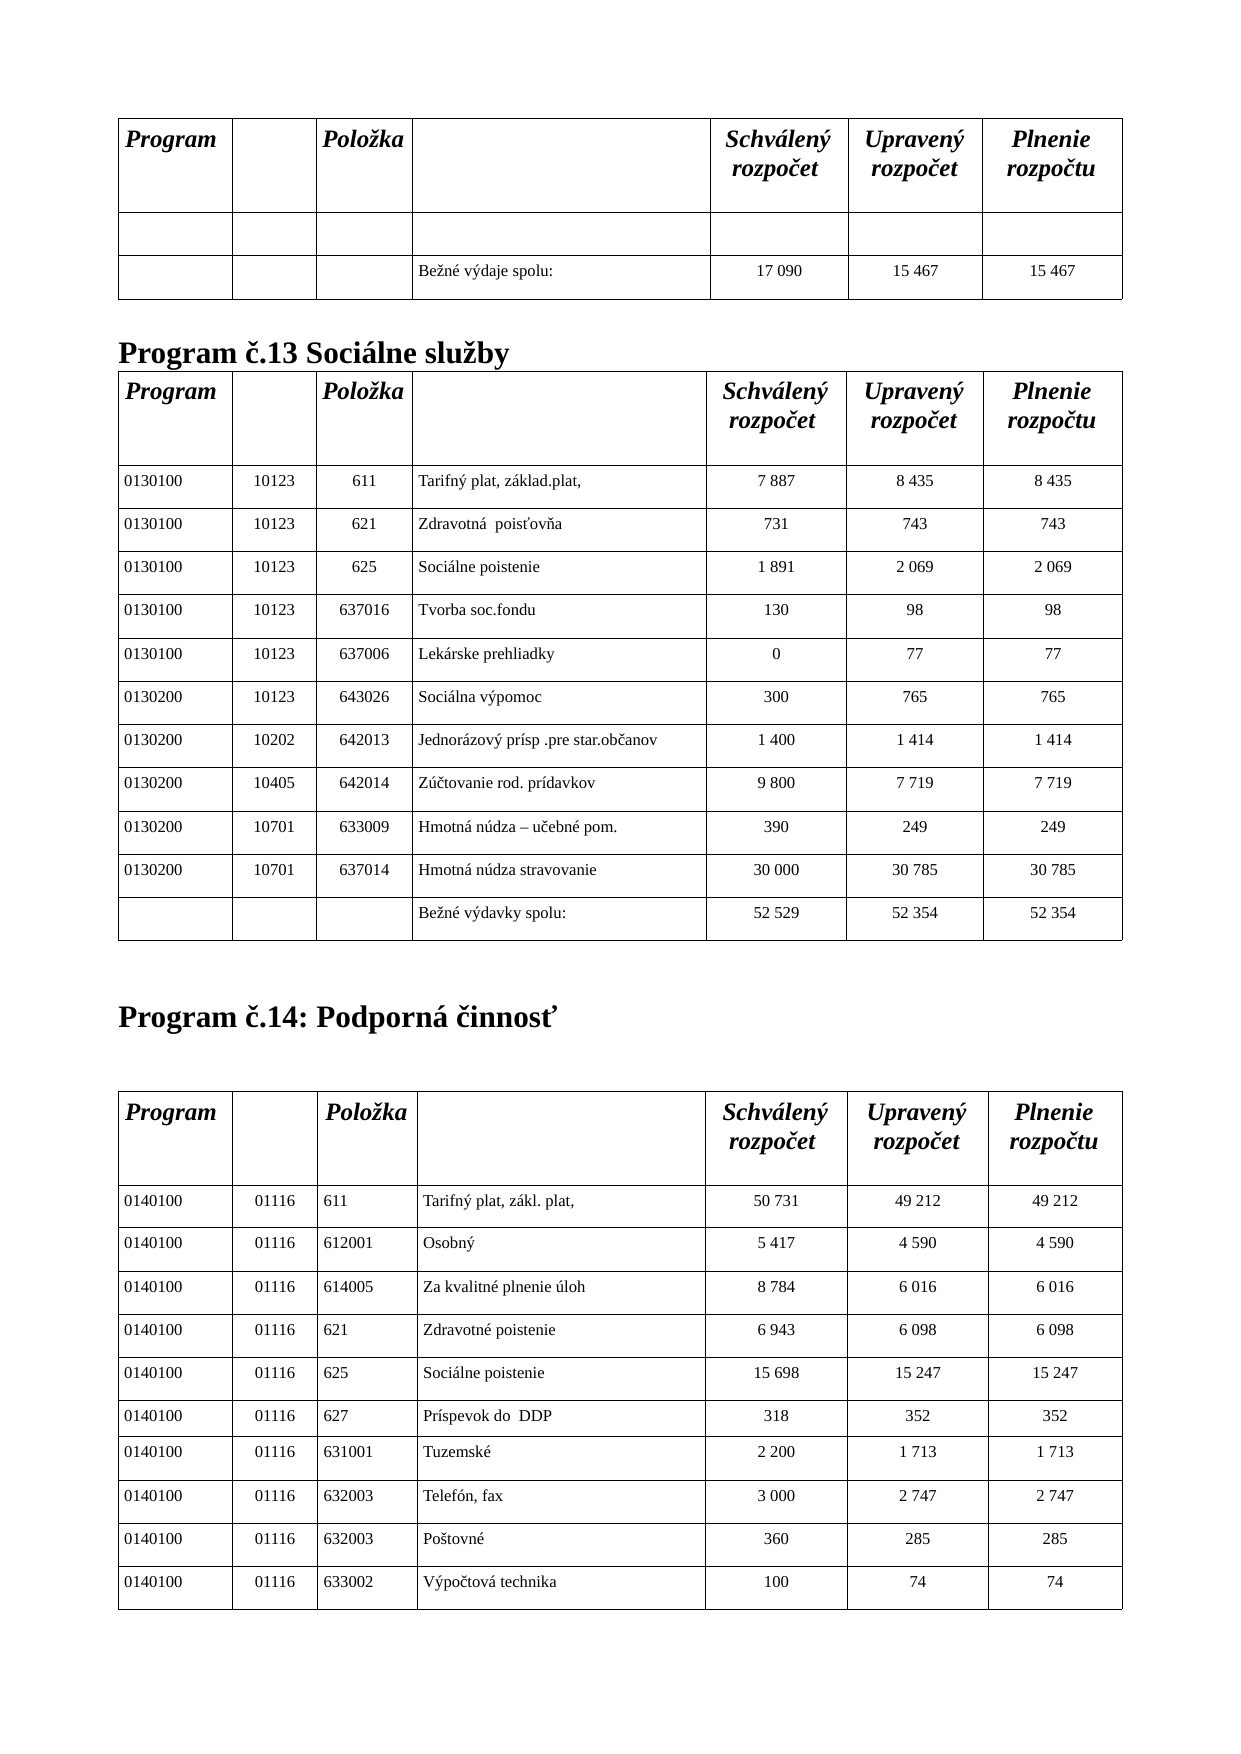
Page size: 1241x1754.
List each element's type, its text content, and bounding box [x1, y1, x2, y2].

table_cell 10123 [233, 466, 316, 508]
table_cell 1 414 [847, 725, 983, 767]
table_cell 30 785 [847, 855, 983, 897]
table_cell 15 467 [983, 256, 1122, 299]
table_cell 52 354 [984, 898, 1122, 940]
table_cell 7 719 [847, 768, 983, 811]
table_cell 0130200 [119, 768, 232, 811]
table_cell 625 [318, 1358, 417, 1400]
table_cell 633009 [317, 812, 412, 854]
table_cell Bežné výdavky spolu: [413, 898, 706, 940]
table_cell 621 [318, 1315, 417, 1357]
table_cell 1 414 [984, 725, 1122, 767]
table_cell 249 [984, 812, 1122, 854]
table_cell [233, 213, 316, 255]
table_header Plnenie rozpočtu [989, 1092, 1122, 1185]
table_cell 642014 [317, 768, 412, 811]
table_cell 10123 [233, 509, 316, 551]
table_cell 743 [984, 509, 1122, 551]
table_cell Jednorázový prísp .pre star.občanov [413, 725, 706, 767]
table_cell 0140100 [119, 1401, 232, 1436]
table_cell 10123 [233, 552, 316, 594]
table_cell 9 800 [707, 768, 846, 811]
table_cell [119, 256, 232, 299]
table_cell [317, 898, 412, 940]
table_cell 15 698 [706, 1358, 847, 1400]
table_cell 7 719 [984, 768, 1122, 811]
table_cell 0130100 [119, 509, 232, 551]
table_cell 2 747 [848, 1481, 988, 1523]
table_cell Tarifný plat, zákl. plat, [418, 1186, 705, 1227]
table_cell 743 [847, 509, 983, 551]
table_cell Výpočtová technika [418, 1567, 705, 1609]
table_header Program [119, 119, 232, 212]
table_cell 6 016 [989, 1272, 1122, 1314]
table_header [233, 372, 316, 465]
table_header Schválený rozpočet [711, 119, 848, 212]
table_cell 01116 [233, 1186, 317, 1227]
table_cell Sociálna výpomoc [413, 682, 706, 724]
table_cell 0130200 [119, 682, 232, 724]
table_cell 8 435 [984, 466, 1122, 508]
table_cell Príspevok do DDP [418, 1401, 705, 1436]
table_header Plnenie rozpočtu [983, 119, 1122, 212]
table_cell Hmotná núdza stravovanie [413, 855, 706, 897]
table_cell Osobný [418, 1228, 705, 1271]
table_cell 10701 [233, 855, 316, 897]
table_cell 01116 [233, 1401, 317, 1436]
table_header Upravený rozpočet [847, 372, 983, 465]
table_cell 625 [317, 552, 412, 594]
table_cell 98 [847, 595, 983, 638]
table_cell 0140100 [119, 1228, 232, 1271]
table_cell 1 400 [707, 725, 846, 767]
table_cell 0140100 [119, 1358, 232, 1400]
table_cell [233, 898, 316, 940]
table_cell 0130100 [119, 552, 232, 594]
table_cell 7 887 [707, 466, 846, 508]
table_header Upravený rozpočet [849, 119, 982, 212]
table_cell 631001 [318, 1437, 417, 1479]
table_cell 8 784 [706, 1272, 847, 1314]
table_cell [119, 898, 232, 940]
table_cell 130 [707, 595, 846, 638]
table_cell 0 [707, 639, 846, 681]
table_cell 285 [989, 1524, 1122, 1566]
table_cell 01116 [233, 1315, 317, 1357]
table_cell 2 069 [984, 552, 1122, 594]
table_cell 74 [989, 1567, 1122, 1609]
table_cell 01116 [233, 1272, 317, 1314]
table_header Program [119, 372, 232, 465]
table_cell 17 090 [711, 256, 848, 299]
table_cell 10701 [233, 812, 316, 854]
table_cell 632003 [318, 1524, 417, 1566]
table_cell 77 [984, 639, 1122, 681]
table_cell 632003 [318, 1481, 417, 1523]
table_cell 6 098 [848, 1315, 988, 1357]
table_header Schválený rozpočet [706, 1092, 847, 1185]
table_cell 0140100 [119, 1272, 232, 1314]
table_cell 0130200 [119, 855, 232, 897]
table_cell 01116 [233, 1481, 317, 1523]
table_cell 01116 [233, 1524, 317, 1566]
table_cell 285 [848, 1524, 988, 1566]
table_cell 100 [706, 1567, 847, 1609]
table_cell 249 [847, 812, 983, 854]
table_cell 637016 [317, 595, 412, 638]
table_cell Poštovné [418, 1524, 705, 1566]
table_header Upravený rozpočet [848, 1092, 988, 1185]
table_header Položka [317, 372, 412, 465]
table_cell 01116 [233, 1437, 317, 1479]
table_cell 52 529 [707, 898, 846, 940]
table_cell 1 713 [848, 1437, 988, 1479]
table_cell [983, 213, 1122, 255]
table_cell 390 [707, 812, 846, 854]
table_cell 300 [707, 682, 846, 724]
table_cell 0130100 [119, 595, 232, 638]
table_cell 352 [848, 1401, 988, 1436]
table_cell 15 247 [989, 1358, 1122, 1400]
table_cell Telefón, fax [418, 1481, 705, 1523]
table_cell 637006 [317, 639, 412, 681]
table_header [233, 119, 316, 212]
table_cell [711, 213, 848, 255]
table_cell 0130200 [119, 725, 232, 767]
text Program č.14: Podporná činnosť [118, 998, 1122, 1034]
table_cell 637014 [317, 855, 412, 897]
table_cell Tarifný plat, základ.plat, [413, 466, 706, 508]
table_cell 4 590 [989, 1228, 1122, 1271]
table_cell Bežné výdaje spolu: [413, 256, 710, 299]
table_cell 614005 [318, 1272, 417, 1314]
table_cell 765 [984, 682, 1122, 724]
table_cell 0130100 [119, 639, 232, 681]
table_cell 01116 [233, 1228, 317, 1271]
table_cell 318 [706, 1401, 847, 1436]
table_cell 633002 [318, 1567, 417, 1609]
table_cell 6 098 [989, 1315, 1122, 1357]
table_header [418, 1092, 705, 1185]
table_cell 50 731 [706, 1186, 847, 1227]
table_header Plnenie rozpočtu [984, 372, 1122, 465]
table_cell Za kvalitné plnenie úloh [418, 1272, 705, 1314]
table_header Položka [317, 119, 412, 212]
table_cell [317, 256, 412, 299]
table_cell 0140100 [119, 1186, 232, 1227]
table_cell 731 [707, 509, 846, 551]
table_cell 6 943 [706, 1315, 847, 1357]
table_cell Tvorba soc.fondu [413, 595, 706, 638]
table_cell Tuzemské [418, 1437, 705, 1479]
table_cell 74 [848, 1567, 988, 1609]
table_cell 642013 [317, 725, 412, 767]
table_cell [413, 213, 710, 255]
table_header Program [119, 1092, 232, 1185]
table_cell 611 [317, 466, 412, 508]
table_cell 0140100 [119, 1437, 232, 1479]
text Program č.13 Sociálne služby [118, 335, 1122, 371]
table_cell [317, 213, 412, 255]
table_cell 10123 [233, 595, 316, 638]
table_cell 2 747 [989, 1481, 1122, 1523]
table_cell [849, 213, 982, 255]
table_cell Sociálne poistenie [413, 552, 706, 594]
table_cell 30 000 [707, 855, 846, 897]
table_cell 15 247 [848, 1358, 988, 1400]
table_cell 765 [847, 682, 983, 724]
table_cell 2 069 [847, 552, 983, 594]
table_header [413, 119, 710, 212]
table_cell Sociálne poistenie [418, 1358, 705, 1400]
table_cell 01116 [233, 1358, 317, 1400]
table_cell 5 417 [706, 1228, 847, 1271]
table_header [233, 1092, 317, 1185]
table_cell 3 000 [706, 1481, 847, 1523]
table_header Schválený rozpočet [707, 372, 846, 465]
table_cell 30 785 [984, 855, 1122, 897]
table_cell 77 [847, 639, 983, 681]
table_header Položka [318, 1092, 417, 1185]
table_cell 10123 [233, 682, 316, 724]
table_cell 15 467 [849, 256, 982, 299]
table_cell 4 590 [848, 1228, 988, 1271]
table_cell [233, 256, 316, 299]
table_cell Hmotná núdza – učebné pom. [413, 812, 706, 854]
table_cell 0140100 [119, 1315, 232, 1357]
table_cell 8 435 [847, 466, 983, 508]
table_cell 0140100 [119, 1481, 232, 1523]
table_cell 1 891 [707, 552, 846, 594]
table_cell 49 212 [848, 1186, 988, 1227]
table_cell 627 [318, 1401, 417, 1436]
table_cell 52 354 [847, 898, 983, 940]
table_cell Lekárske prehliadky [413, 639, 706, 681]
table_cell 0130200 [119, 812, 232, 854]
table_cell 1 713 [989, 1437, 1122, 1479]
table_cell 0140100 [119, 1524, 232, 1566]
table_cell 10202 [233, 725, 316, 767]
table_cell 10123 [233, 639, 316, 681]
table_cell Zúčtovanie rod. prídavkov [413, 768, 706, 811]
table_cell 360 [706, 1524, 847, 1566]
table_cell 643026 [317, 682, 412, 724]
table_cell 01116 [233, 1567, 317, 1609]
table_cell [119, 213, 232, 255]
table_cell 352 [989, 1401, 1122, 1436]
table_cell 0130100 [119, 466, 232, 508]
table_cell 612001 [318, 1228, 417, 1271]
table_cell 6 016 [848, 1272, 988, 1314]
table_cell Zdravotné poistenie [418, 1315, 705, 1357]
table_cell 0140100 [119, 1567, 232, 1609]
table_cell 2 200 [706, 1437, 847, 1479]
table_cell 10405 [233, 768, 316, 811]
table_cell 621 [317, 509, 412, 551]
table_cell 98 [984, 595, 1122, 638]
table_cell Zdravotná poisťovňa [413, 509, 706, 551]
table_cell 49 212 [989, 1186, 1122, 1227]
table_cell 611 [318, 1186, 417, 1227]
table_header [413, 372, 706, 465]
